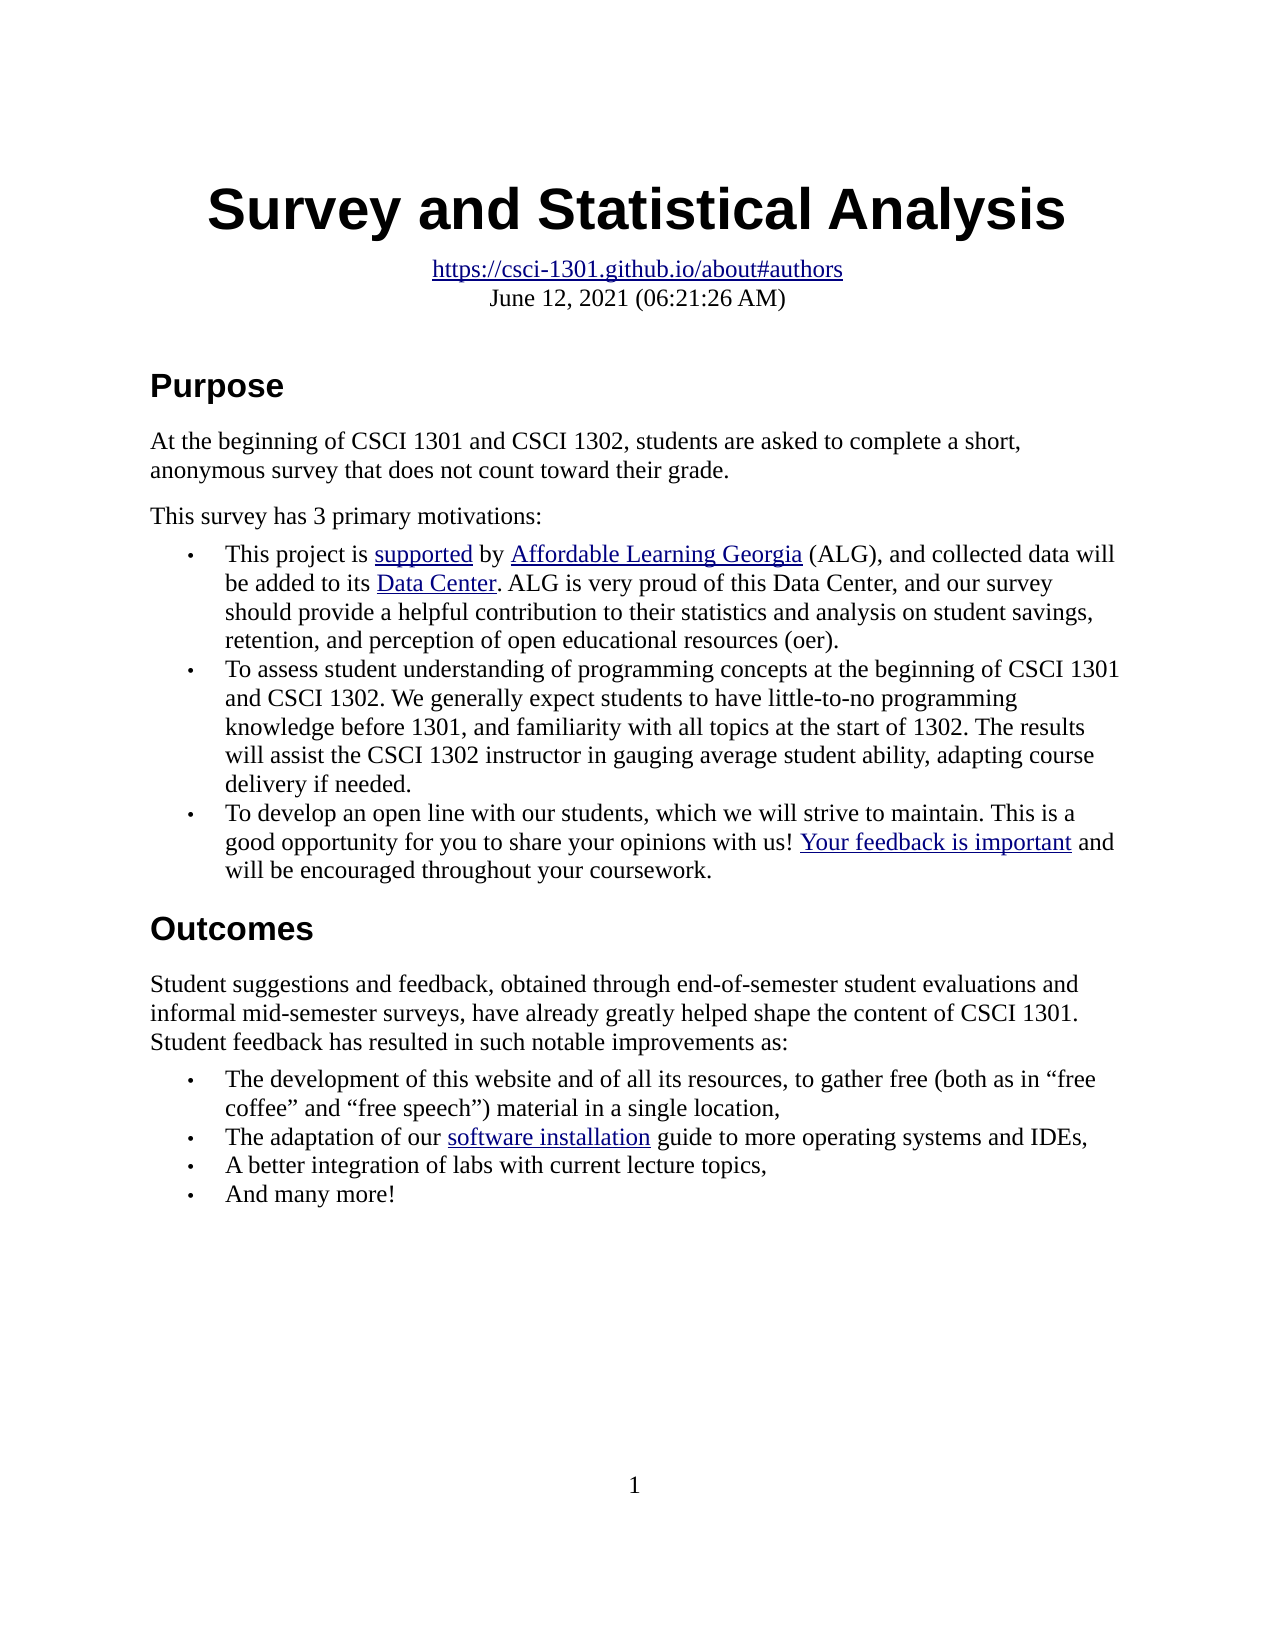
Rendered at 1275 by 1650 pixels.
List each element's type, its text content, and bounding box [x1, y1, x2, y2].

list The development of this website and of all its resources, to gather free (both as in “free coffee” and “free speech”) material in a single location, [187, 1064, 1125, 1122]
list To develop an open line with our students, which we will strive to maintain. This is a good opportunity for you to share your opinions with us! Your feedback is important and will be encouraged throughout your coursework. [187, 798, 1125, 884]
subtitle Purpose [150, 366, 1125, 404]
list A better integration of labs with current lecture topics, [187, 1151, 1125, 1179]
list To assess student understanding of programming concepts at the beginning of CSCI 1301 and CSCI 1302. We generally expect students to have little-to-no programming knowledge before 1301, and familiarity with all topics at the start of 1302. The results will assist the CSCI 1302 instructor in gauging average student ability, adapting course delivery if needed. [187, 654, 1125, 798]
text At the beginning of CSCI 1301 and CSCI 1302, students are asked to complete a short, anonymous survey that does not count toward their grade. [150, 426, 1125, 483]
text Student suggestions and feedback, obtained through end-of-semester student evaluations and informal mid-semester surveys, have already greatly helped shape the content of CSCI 1301. Student feedback has resulted in such notable improvements as: [150, 969, 1125, 1055]
text This survey has 3 primary motivations: [150, 501, 1125, 530]
title Survey and Statistical Analysis [150, 175, 1125, 242]
list The adaptation of our software installation guide to more operating systems and IDEs, [187, 1122, 1125, 1151]
list And many more! [187, 1179, 1125, 1208]
subtitle Outcomes [150, 909, 1125, 948]
text June 12, 2021 (06:21:26 AM) [150, 283, 1125, 312]
list This project is supported by Affordable Learning Georgia (ALG), and collected data will be added to its Data Center. ALG is very proud of this Data Center, and our survey should provide a helpful contribution to their statistics and analysis on student savings, retention, and perception of open educational resources (oer). [187, 539, 1125, 654]
text https://csci-1301.github.io/about#authors [150, 254, 1125, 283]
